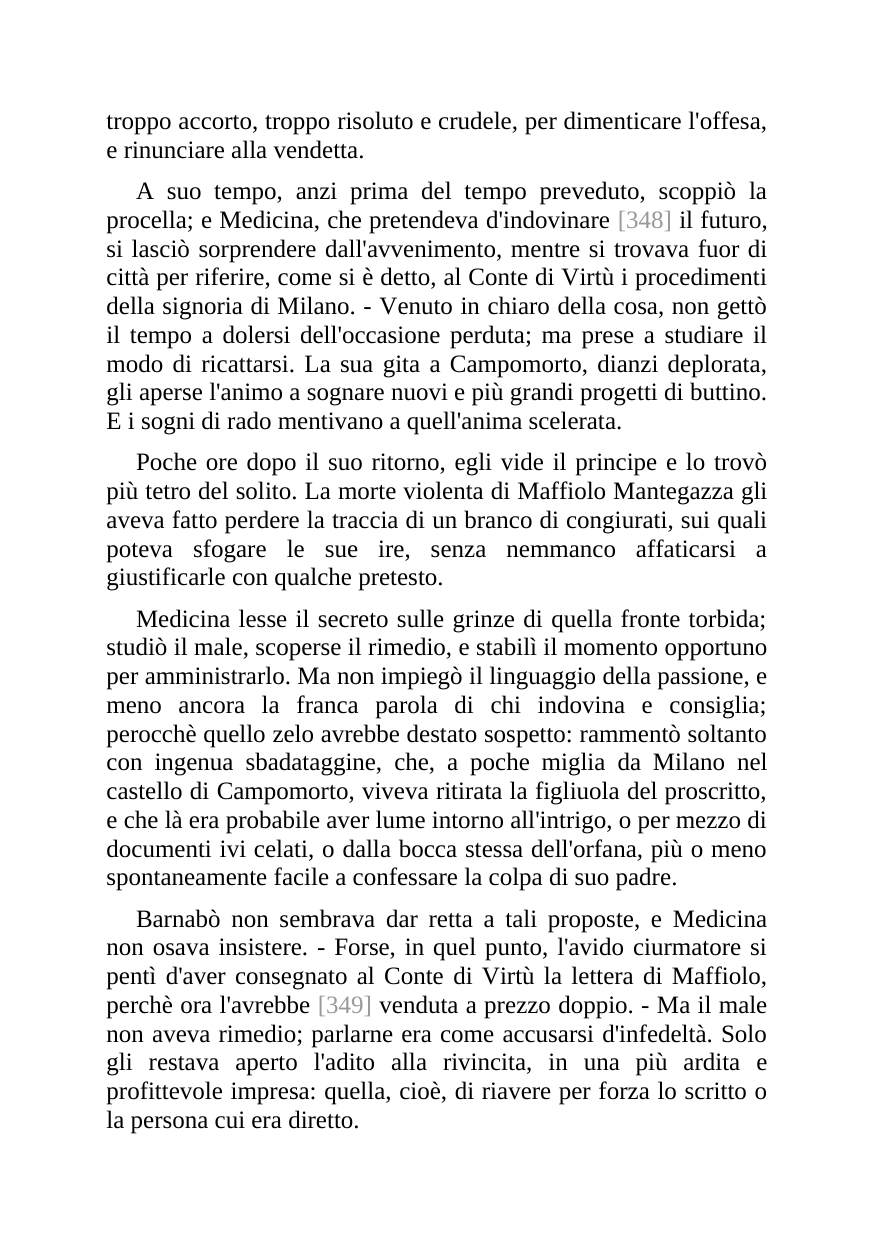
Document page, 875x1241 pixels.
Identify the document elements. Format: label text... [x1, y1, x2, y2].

text Barnabò non sembrava dar retta a tali proposte, e Medicina non osava insistere. - Forse, in quel punto, l'avido ciurmatore si pentì d'aver consegnato al Conte di Virtù la lettera di Maffiolo, perchè ora l'avrebbe [349] venduta a prezzo doppio. - Ma il male non aveva rimedio; parlarne era come accusarsi d'infedeltà. Solo gli restava aperto l'adito alla rivincita, in una più ardita e profittevole impresa: quella, cioè, di riavere per forza lo scritto o la persona cui era diretto. [106, 904, 768, 1134]
text A suo tempo, anzi prima del tempo preveduto, scoppiò la procella; e Medicina, che pretendeva d'indovinare [348] il futuro, si lasciò sorprendere dall'avvenimento, mentre si trovava fuor di città per riferire, come si è detto, al Conte di Virtù i procedimenti della signoria di Milano. - Venuto in chiaro della cosa, non gettò il tempo a dolersi dell'occasione perduta; ma prese a studiare il modo di ricattarsi. La sua gita a Campomorto, dianzi deplorata, gli aperse l'animo a sognare nuovi e più grandi progetti di buttino. E i sogni di rado mentivano a quell'anima scelerata. [106, 176, 768, 435]
text Poche ore dopo il suo ritorno, egli vide il principe e lo trovò più tetro del solito. La morte violenta di Maffiolo Mantegazza gli aveva fatto perdere la traccia di un branco di congiurati, sui quali poteva sfogare le sue ire, senza nemmanco affaticarsi a giustificarle con qualche pretesto. [106, 447, 768, 591]
text troppo accorto, troppo risoluto e crudele, per dimenticare l'offesa, e rinunciare alla vendetta. [106, 106, 768, 164]
text Medicina lesse il secreto sulle grinze di quella fronte torbida; studiò il male, scoperse il rimedio, e stabilì il momento opportuno per amministrarlo. Ma non impiegò il linguaggio della passione, e meno ancora la franca parola di chi indovina e consiglia; perocchè quello zelo avrebbe destato sospetto: rammentò soltanto con ingenua sbadataggine, che, a poche miglia da Milano nel castello di Campomorto, viveva ritirata la figliuola del proscritto, e che là era probabile aver lume intorno all'intrigo, o per mezzo di documenti ivi celati, o dalla bocca stessa dell'orfana, più o meno spontaneamente facile a confessare la colpa di suo padre. [106, 604, 768, 891]
